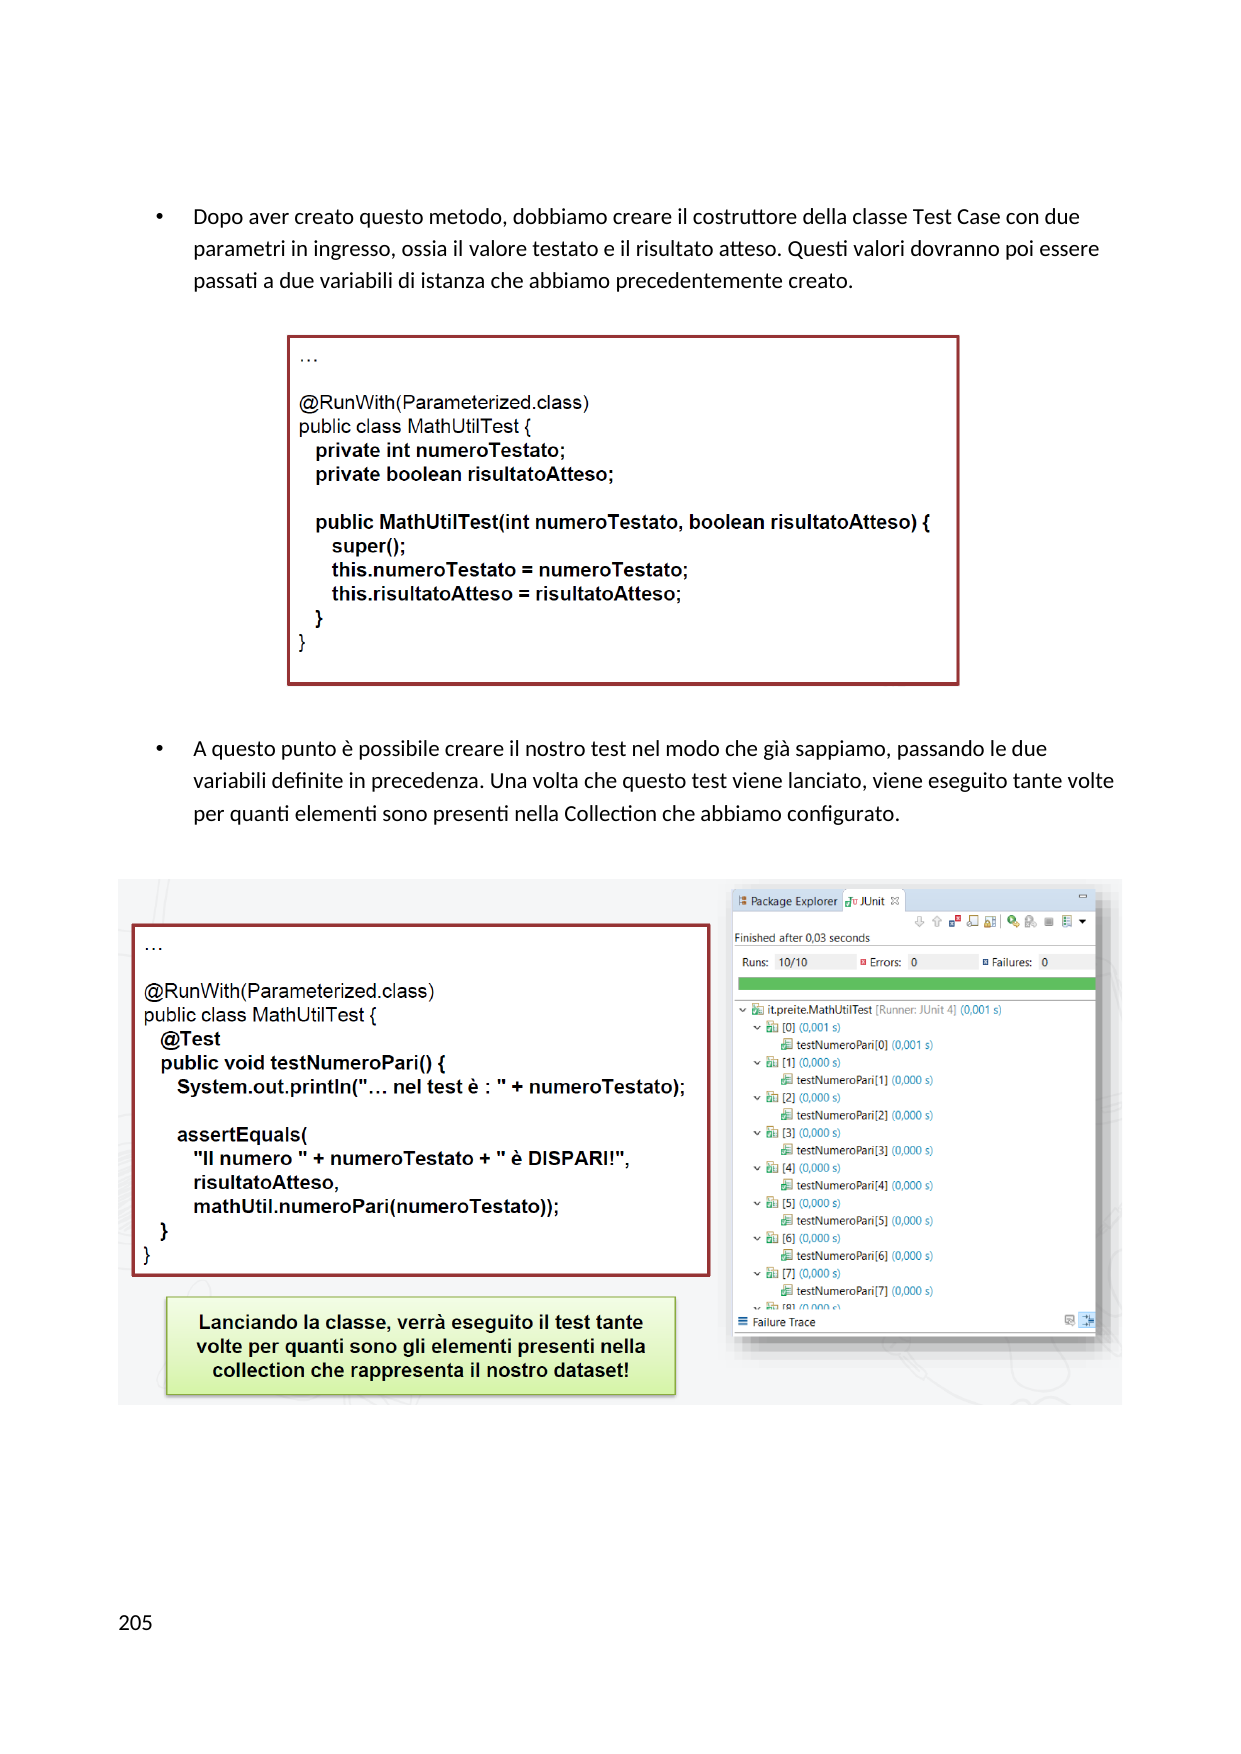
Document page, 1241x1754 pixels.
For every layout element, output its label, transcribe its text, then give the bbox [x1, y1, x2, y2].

picture [286, 334, 960, 687]
list A questo punto è possibile creare il nostro test nel modo che già sappiamo, passando le due variabili definite in precedenza. Una volta che questo test viene lanciato, viene eseguito tante volte per quanti elementi sono presenti nella Collection che abbiamo configurato. [156, 734, 1122, 827]
list Dopo aver creato questo metodo, dobbiamo creare il costruttore della classe Test Case con due parametri in ingresso, ossia il valore testato e il risultato atteso. Questi valori dovranno poi essere passati a due variabili di istanza che abbiamo precedentemente creato. [156, 202, 1122, 294]
picture [118, 879, 1123, 1405]
